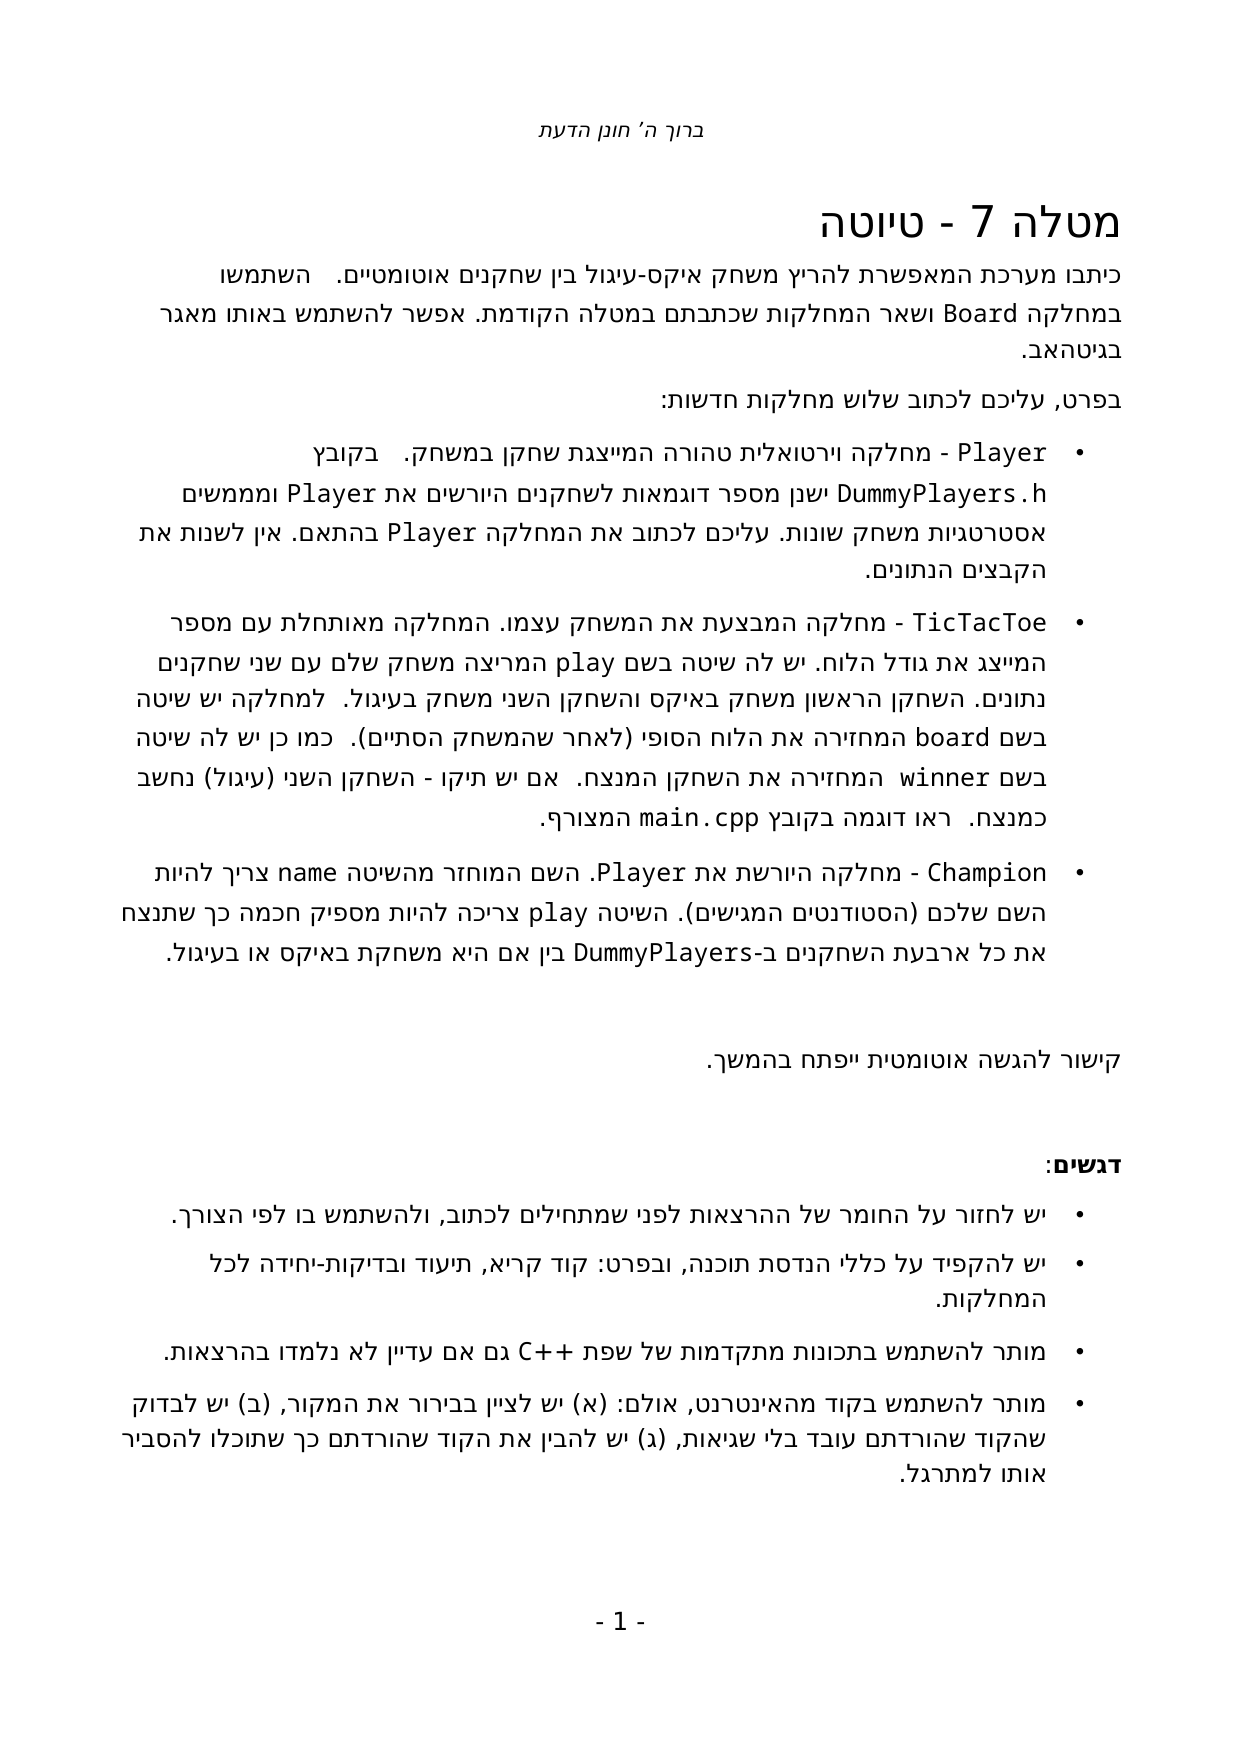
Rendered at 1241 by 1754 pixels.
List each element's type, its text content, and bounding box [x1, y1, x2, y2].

list מותר להשתמש בתכונות מתקדמות של שפת ++C גם אם עדיין לא נלמדו בהרצאות. [118, 1334, 1084, 1368]
list יש להקפיד על כללי הנדסת תוכנה, ובפרט: קוד קריא, תיעוד ובדיקות-יחידה לכל המחלקות. [118, 1249, 1084, 1313]
list Player - מחלקה וירטואלית טהורה המייצגת שחקן במשחק. בקובץ DummyPlayers.h ישנן מספר דוגמאות לשחקנים היורשים את Player ומממשים אסטרטגיות משחק שונות. עליכם לכתוב את המחלקה Player בהתאם. אין לשנות את הקבצים הנתונים. [118, 434, 1084, 584]
list TicTacToe - מחלקה המבצעת את המשחק עצמו. המחלקה מאותחלת עם מספר המייצג את גודל הלוח. יש לה שיטה בשם play המריצה משחק שלם עם שני שחקנים נתונים. השחקן הראשון משחק באיקס והשחקן השני משחק בעיגול. למחלקה יש שיטה בשם board המחזירה את הלוח הסופי (לאחר שהמשחק הסתיים). כמו כן יש לה שיטה בשם winner המחזירה את השחקן המנצח. אם יש תיקו - השחקן השני (עיגול) נחשב כמנצח. ראו דוגמה בקובץ main.cpp המצורף. [118, 604, 1084, 833]
text בפרט, עליכם לכתוב שלוש מחלקות חדשות: [118, 385, 1122, 414]
list Champion - מחלקה היורשת את Player. השם המוחזר מהשיטה name צריך להיות השם שלכם (הסטודנטים המגישים). השיטה play צריכה להיות מספיק חכמה כך שתנצח את כל ארבעת השחקנים ב-DummyPlayers בין אם היא משחקת באיקס או בעיגול. [118, 854, 1084, 968]
list יש לחזור על החומר של ההרצאות לפני שמתחילים לכתוב, ולהשתמש בו לפי הצורך. [118, 1200, 1084, 1229]
list מותר להשתמש בקוד מהאינטרנט, אולם: (א) יש לציין בבירור את המקור, (ב) יש לבדוק שהקוד שהורדתם עובד בלי שגיאות, (ג) יש להבין את הקוד שהורדתם כך שתוכלו להסביר אותו למתרגל. [118, 1389, 1084, 1488]
subtitle מטלה 7 - טיוטה [118, 197, 1122, 248]
text כיתבו מערכת המאפשרת להריץ משחק איקס-עיגול בין שחקנים אוטומטיים. השתמשו במחלקה Board ושאר המחלקות שכתבתם במטלה הקודמת. אפשר להשתמש באותו מאגר בגיטהאב. [118, 260, 1122, 364]
text דגשים: [118, 1150, 1122, 1179]
text קישור להגשה אוטומטית ייפתח בהמשך. [118, 1045, 1122, 1074]
